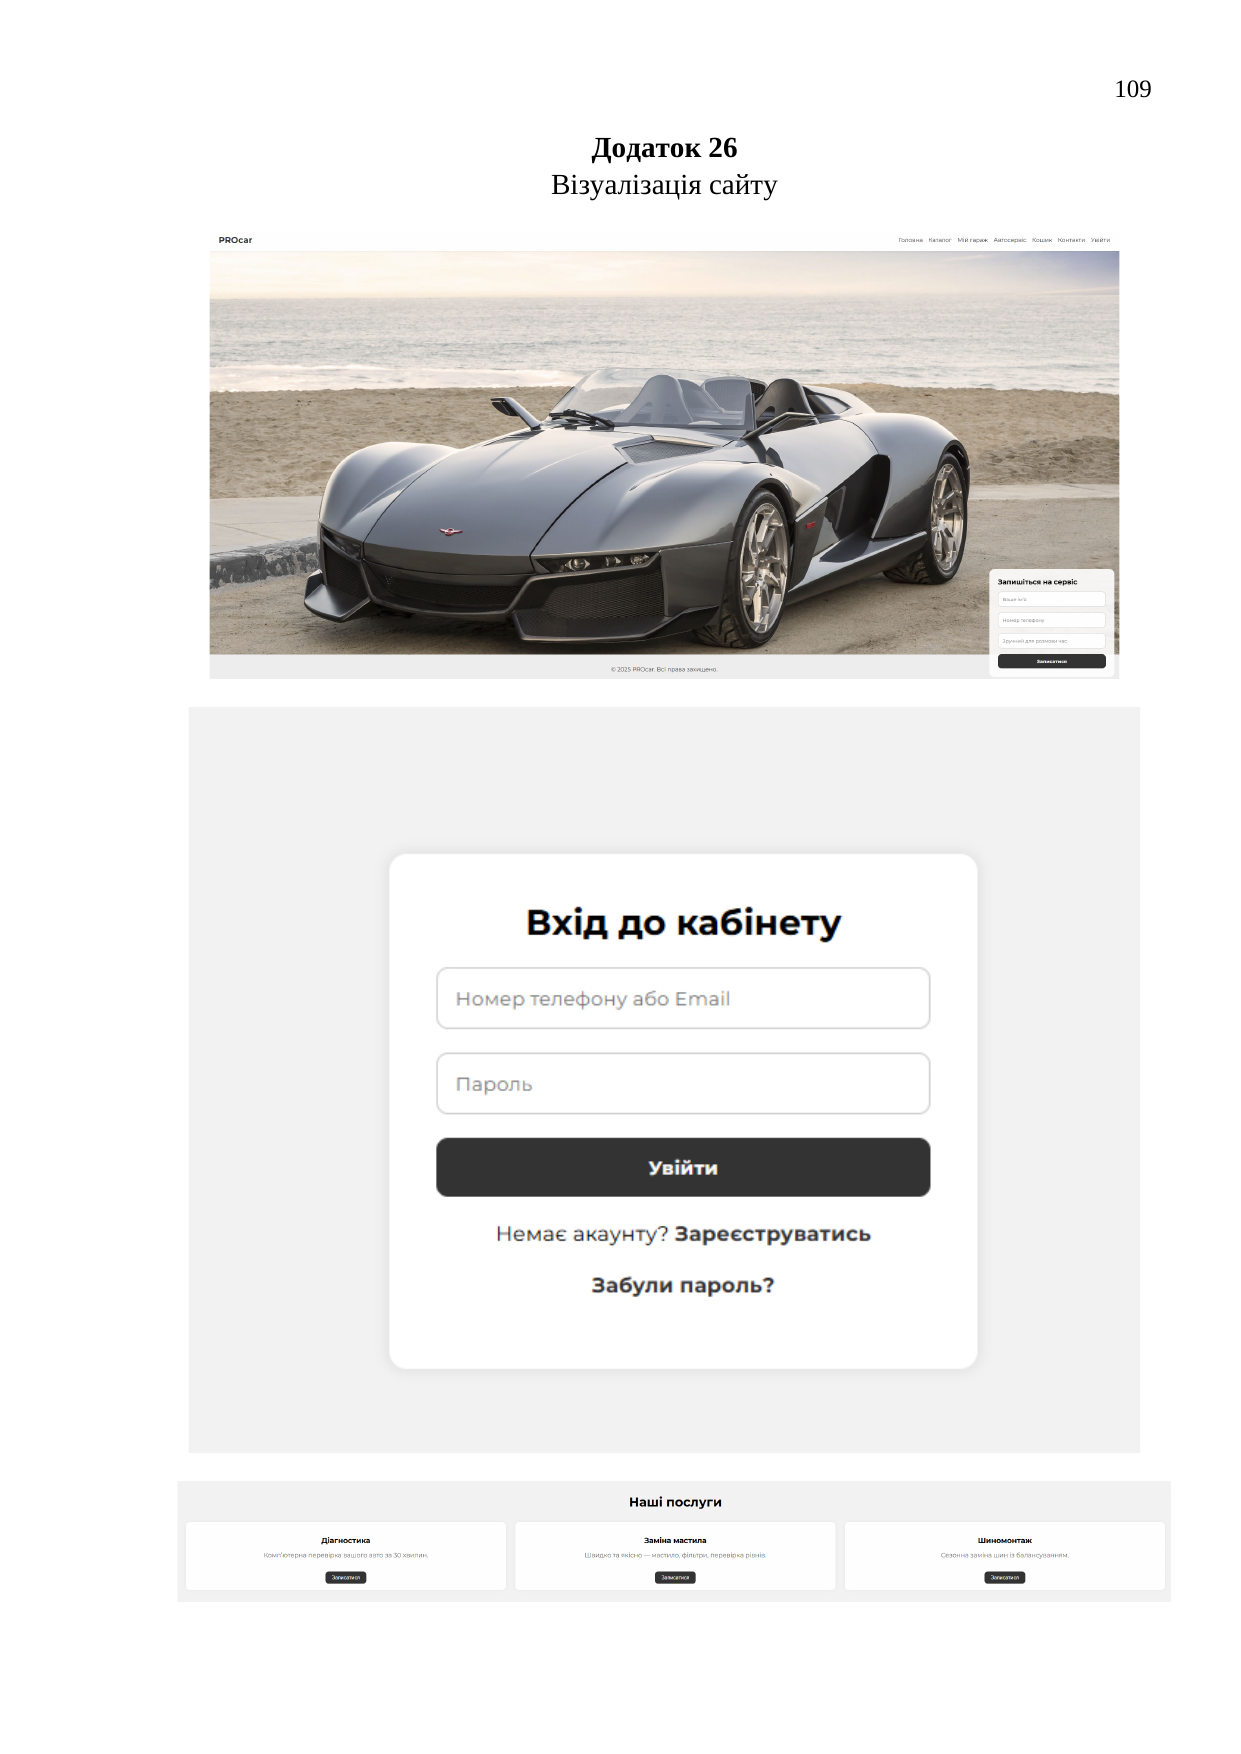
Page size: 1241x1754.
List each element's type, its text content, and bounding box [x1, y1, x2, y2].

picture [209, 232, 1120, 679]
picture [177, 1481, 1171, 1602]
picture [188, 707, 1141, 1453]
text Додаток 26 Візуалізація сайту [177, 131, 1152, 200]
